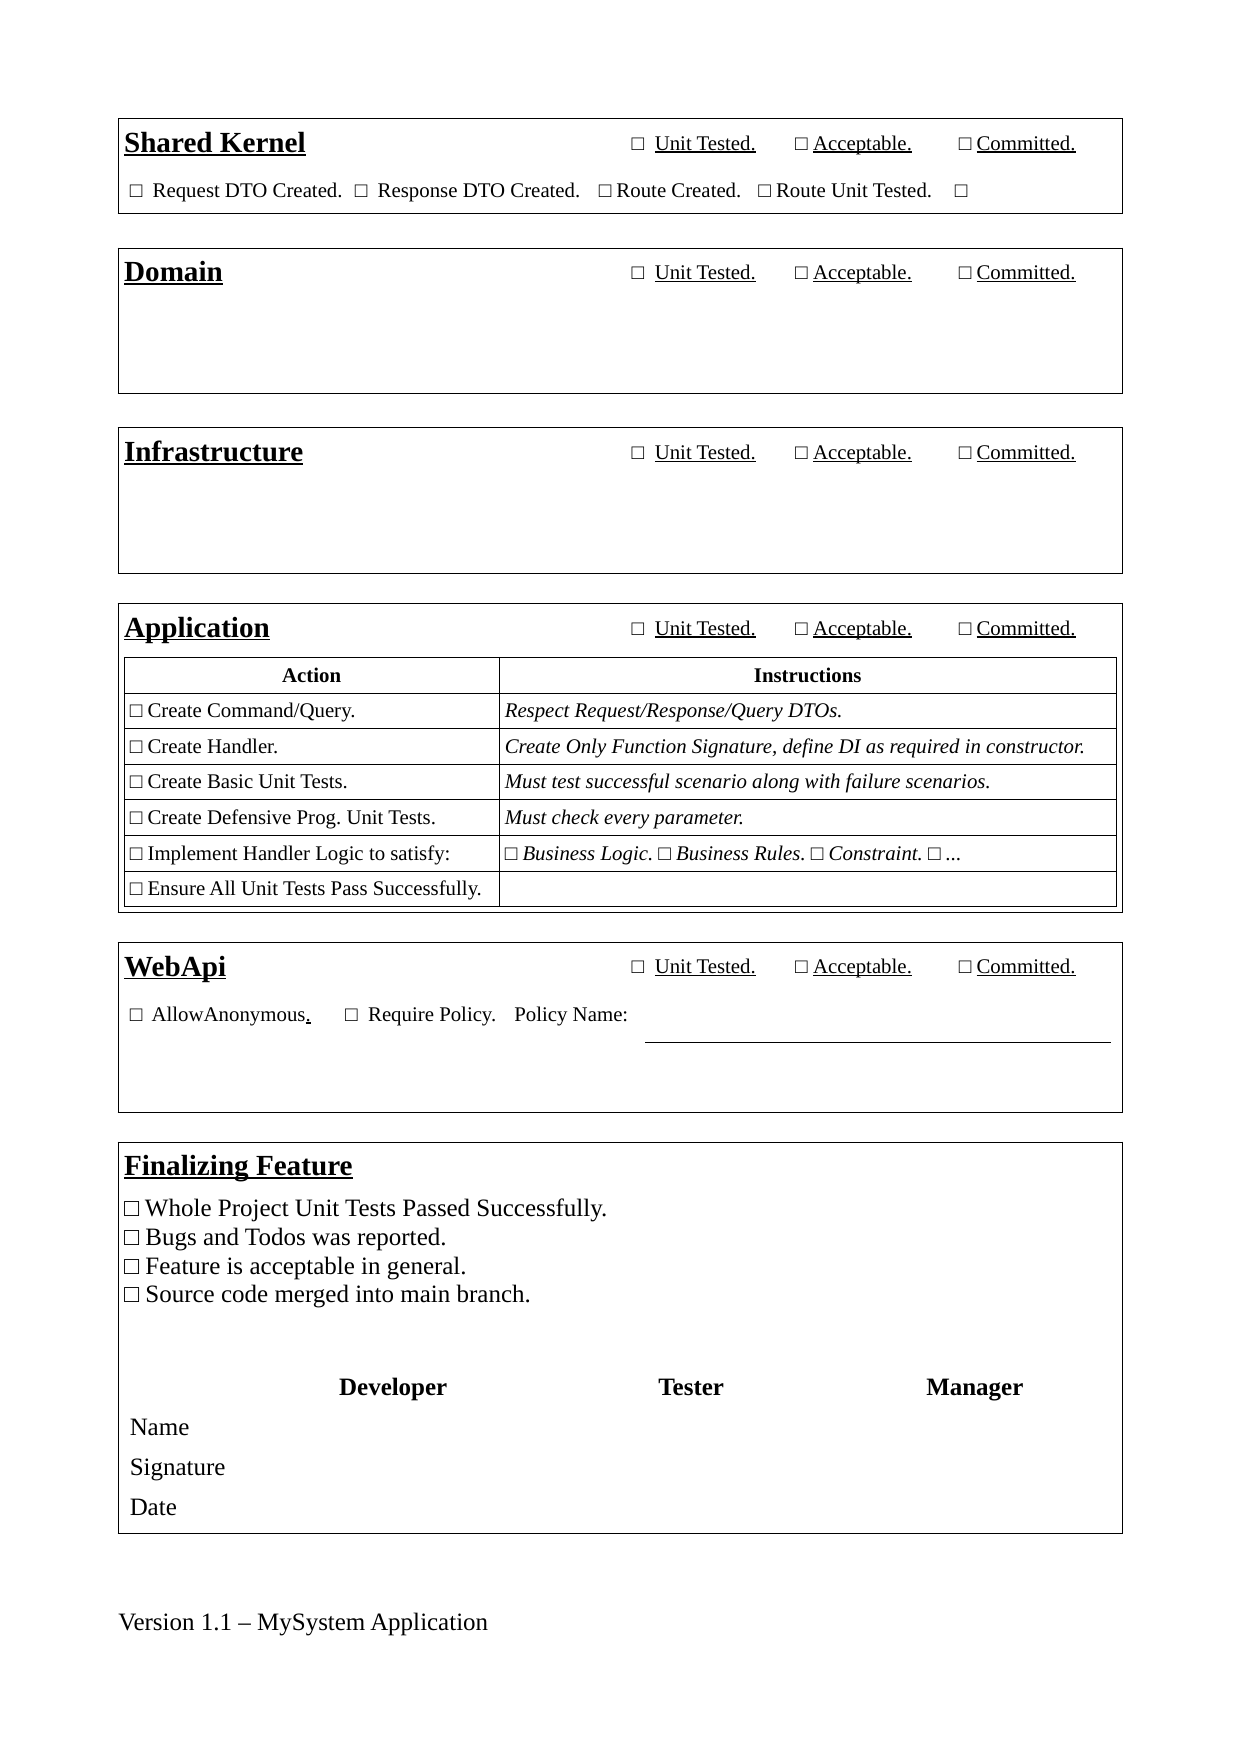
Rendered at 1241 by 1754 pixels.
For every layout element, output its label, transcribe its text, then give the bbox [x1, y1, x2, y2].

table_header Developer [237, 1366, 549, 1406]
table_cell [549, 1406, 833, 1446]
table_header □ Committed. [953, 254, 1116, 290]
table_cell [549, 1446, 833, 1486]
table_header □ Acceptable. [789, 949, 953, 984]
table_header Shared Kernel [119, 119, 620, 166]
table_header Instructions [500, 658, 1116, 692]
table_cell [119, 651, 1122, 912]
table_header □ Unit Tested. [626, 949, 789, 984]
table_cell [833, 1446, 1116, 1486]
table_header Application [119, 604, 620, 651]
table_header □ Request DTO Created. [124, 172, 349, 207]
table_header □ [949, 172, 1116, 207]
table_cell [237, 1486, 549, 1527]
table_header [124, 1366, 237, 1406]
table_header WebApi [119, 943, 620, 990]
table_header □ Committed. [953, 434, 1116, 469]
table_cell [500, 872, 1116, 906]
table_cell [119, 296, 1122, 393]
table_header □ Acceptable. [789, 125, 953, 160]
table_header □ Committed. [953, 125, 1116, 160]
table_header □ Acceptable. [789, 434, 953, 469]
table_header [645, 1001, 1111, 1042]
table_header □ AllowAnonymous. [124, 996, 339, 1048]
table_cell □ Create Command/Query. [125, 694, 499, 728]
table_cell □ Ensure All Unit Tests Pass Successfully. [125, 872, 499, 906]
table_cell Create Only Function Signature, define DI as required in constructor. [500, 729, 1116, 764]
table_header □ Route Unit Tested. [753, 172, 949, 207]
table_header [620, 119, 1122, 166]
table_cell [119, 166, 1122, 213]
table_cell [833, 1486, 1116, 1527]
table_header Manager [833, 1366, 1116, 1406]
table_cell [119, 475, 1122, 573]
table_header □ Unit Tested. [626, 254, 789, 290]
table_header Policy Name: [508, 996, 639, 1048]
table_header Infrastructure [119, 428, 620, 475]
table_header [620, 604, 1122, 651]
table_cell □ Create Basic Unit Tests. [125, 765, 499, 799]
table_cell Respect Request/Response/Query DTOs. [500, 694, 1116, 728]
table_header □ Unit Tested. [626, 434, 789, 469]
table_header □ Committed. [953, 949, 1116, 984]
table_cell □ Implement Handler Logic to satisfy: [125, 836, 499, 871]
table_header □ Committed. [953, 610, 1116, 645]
table_cell Date [124, 1486, 237, 1527]
table_cell [237, 1406, 549, 1446]
table_header [620, 943, 1122, 990]
table_cell Signature [124, 1446, 237, 1486]
table_header Action [125, 658, 499, 692]
table_cell □ Business Logic. □ Business Rules. □ Constraint. □ ... [500, 836, 1116, 871]
table_header □ Unit Tested. [626, 125, 789, 160]
table_cell [119, 990, 1122, 1112]
table_cell [833, 1406, 1116, 1446]
table_header [639, 996, 1116, 1048]
table_header □ Route Created. [593, 172, 752, 207]
table_header [620, 428, 1122, 475]
table_header □ Acceptable. [789, 254, 953, 290]
table_header □ Acceptable. [789, 610, 953, 645]
table_cell Must check every parameter. [500, 800, 1116, 835]
table_header □ Unit Tested. [626, 610, 789, 645]
table_cell □ Whole Project Unit Tests Passed Successfully. □ Bugs and Todos was reported. □ Feature is acceptable in general. □ Source code merged into main branch. [119, 1188, 1122, 1532]
table_header Tester [549, 1366, 833, 1406]
table_cell [549, 1486, 833, 1527]
table_cell Must test successful scenario along with failure scenarios. [500, 765, 1116, 799]
table_header □ Response DTO Created. [349, 172, 593, 207]
table_cell [237, 1446, 549, 1486]
table_cell □ Create Handler. [125, 729, 499, 764]
table_header □ Require Policy. [339, 996, 508, 1048]
table_cell □ Create Defensive Prog. Unit Tests. [125, 800, 499, 835]
table_header Finalizing Feature [119, 1143, 1122, 1188]
table_header Domain [119, 249, 620, 296]
table_cell Name [124, 1406, 237, 1446]
table_header [620, 249, 1122, 296]
